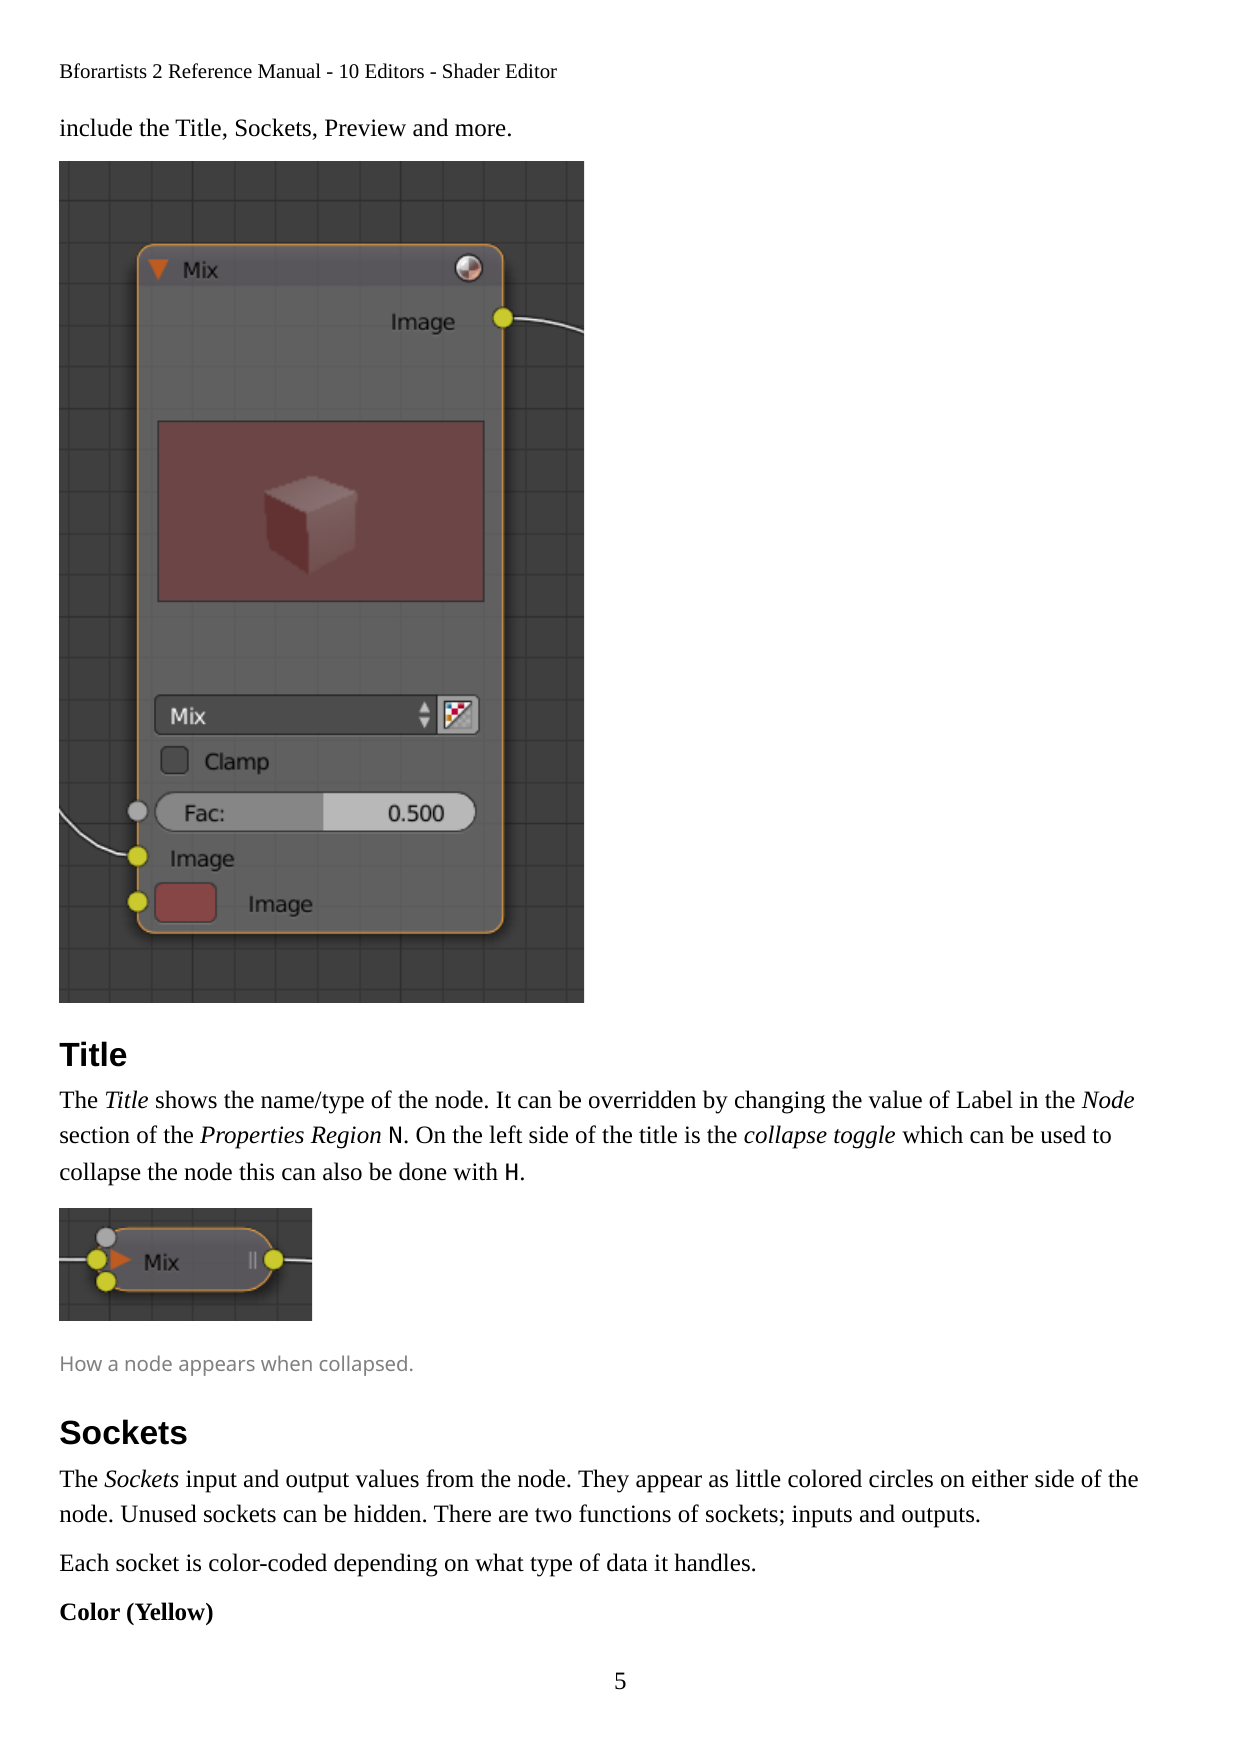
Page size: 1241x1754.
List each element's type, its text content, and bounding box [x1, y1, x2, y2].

subtitle Title [59, 1034, 1181, 1073]
picture [59, 1208, 313, 1321]
text include the Title, Sockets, Preview and more. [59, 113, 1181, 141]
text Each socket is color-coded depending on what type of data it handles. [59, 1548, 1181, 1576]
subtitle Color (Yellow) [59, 1597, 1181, 1626]
text The Sockets input and output values from the node. They appear as little colored circles on either side of the node. Unused sockets can be hidden. There are two functions of sockets; inputs and outputs. [59, 1464, 1181, 1527]
text The Title shows the name/type of the node. It can be overridden by changing the value of Label in the Node section of the Properties Region N. On the left side of the title is the collapse toggle which can be used to collapse the node this can also be done with H. [59, 1086, 1181, 1187]
text How a node appears when collapsed. [59, 1346, 1181, 1378]
picture [59, 161, 585, 1003]
subtitle Sockets [59, 1413, 1181, 1452]
